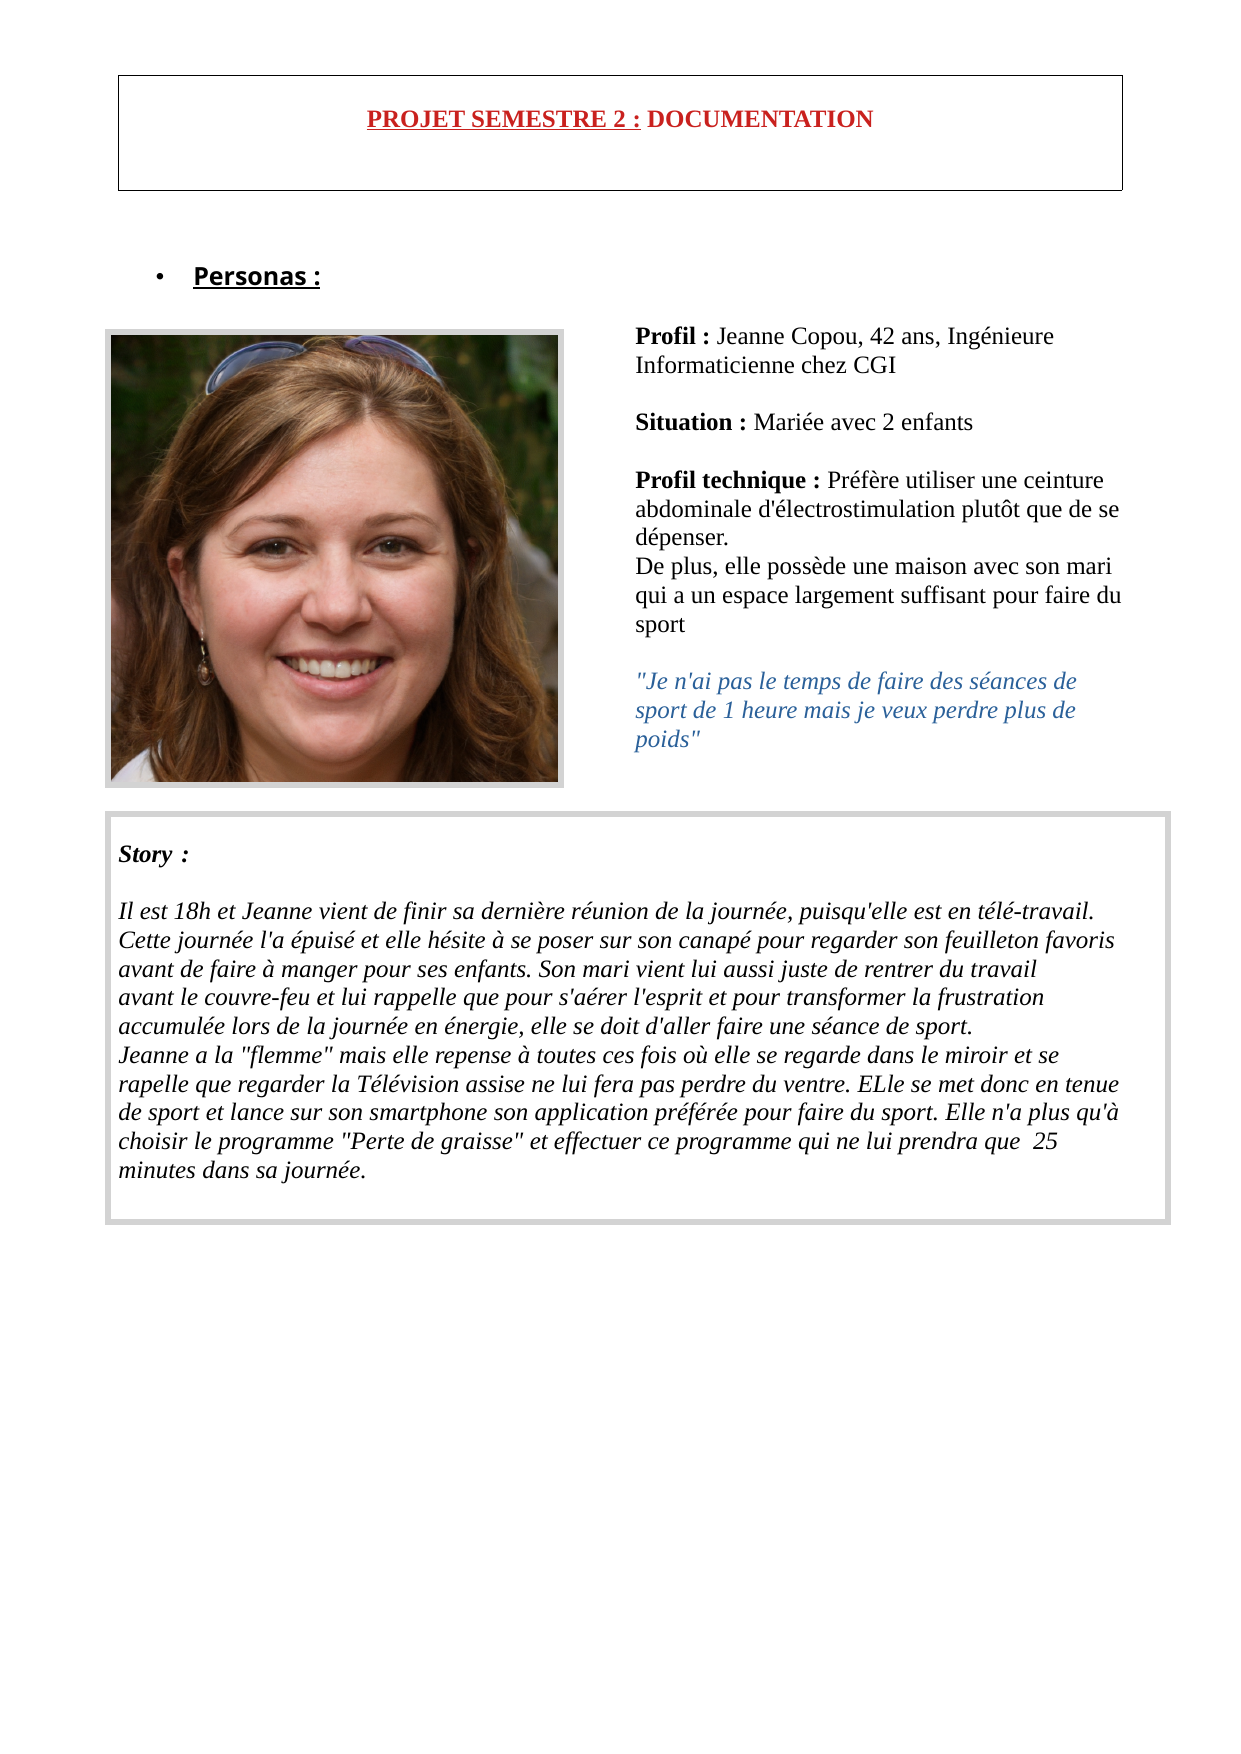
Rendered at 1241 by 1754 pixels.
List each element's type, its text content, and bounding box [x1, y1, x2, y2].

text Il est 18h et Jeanne vient de finir sa dernière réunion de la journée, puisqu'elle est en télé-travail. Cette journée l'a épuisé et elle hésite à se poser sur son canapé pour regarder son feuilleton favoris avant de faire à manger pour ses enfants. Son mari vient lui aussi juste de rentrer du travail avant le couvre-feu et lui rappelle que pour s'aérer l'esprit et pour transformer la frustration accumulée lors de la journée en énergie, elle se doit d'aller faire une séance de sport. Jeanne a la "flemme" mais elle repense à toutes ces fois où elle se regarde dans le miroir et se rapelle que regarder la Télévision assise ne lui fera pas perdre du ventre. ELle se met donc en tenue de sport et lance sur son smartphone son application préférée pour faire du sport. Elle n'a plus qu'à choisir le programme "Perte de graisse" et effectuer ce programme qui ne lui prendra que 25 minutes dans sa journée. [118, 896, 1122, 1184]
list Personas : [156, 258, 1122, 292]
text "Je n'ai pas le temps de faire des séances de sport de 1 heure mais je veux perdre plus de poids" [564, 637, 1122, 752]
picture [111, 335, 558, 782]
text Profil : Jeanne Copou, 42 ans, Ingénieure Informaticienne chez CGI [118, 321, 1122, 379]
text Story : [118, 839, 1122, 867]
text Situation : Mariée avec 2 enfants [564, 379, 1122, 436]
text Profil technique : Préfère utiliser une ceinture abdominale d'électrostimulation plutôt que de se dépenser. De plus, elle possède une maison avec son mari qui a un espace largement suffisant pour faire du sport [564, 436, 1122, 637]
